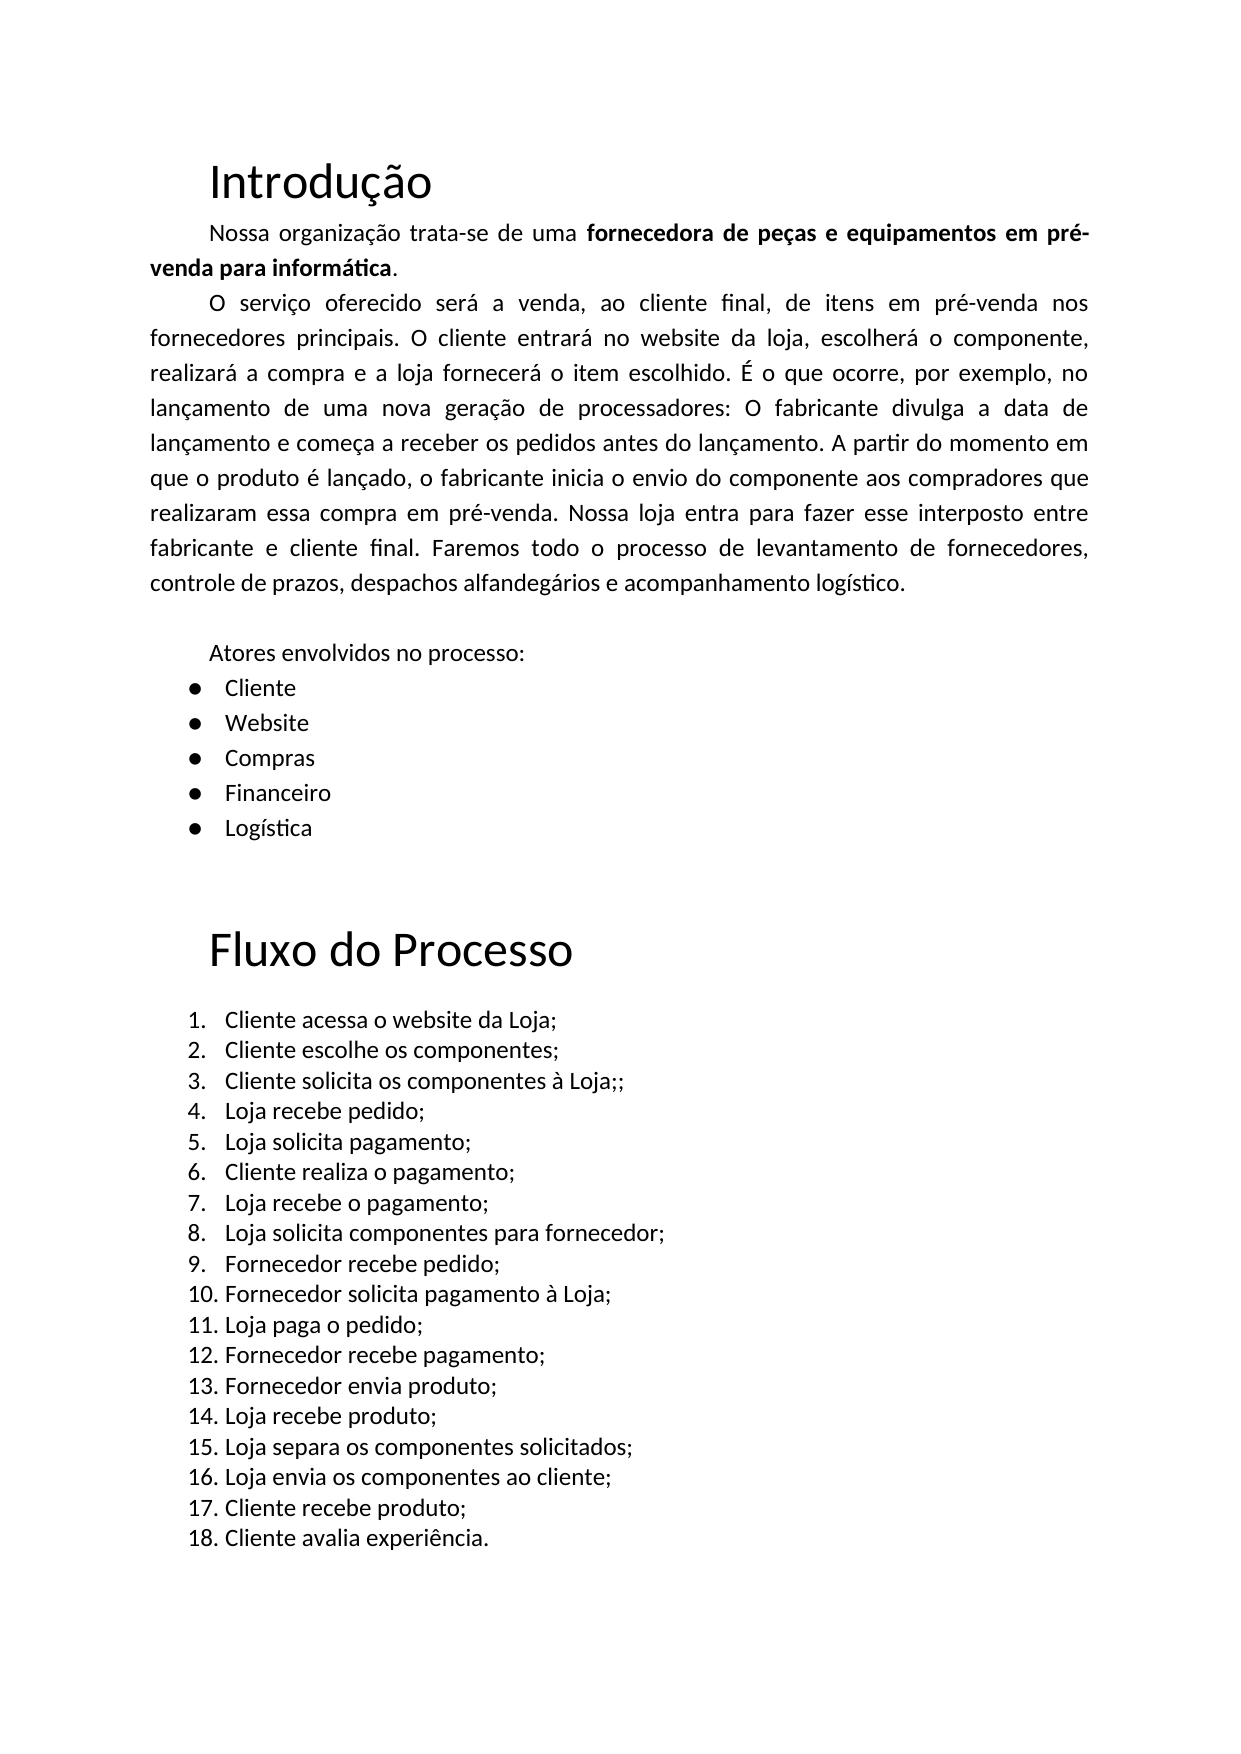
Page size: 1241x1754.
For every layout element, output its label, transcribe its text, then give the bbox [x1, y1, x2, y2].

list Cliente realiza o pagamento; [187, 1156, 1090, 1187]
list Loja paga o pedido; [187, 1309, 1090, 1339]
list Cliente recebe produto; [187, 1492, 1090, 1523]
list Compras [187, 742, 1090, 773]
list Loja recebe produto; [187, 1401, 1090, 1431]
list Cliente [187, 672, 1090, 703]
list Financeiro [187, 777, 1090, 808]
title Introdução [150, 150, 1090, 211]
list Loja envia os componentes ao cliente; [187, 1462, 1090, 1492]
list Cliente escolhe os componentes; [187, 1034, 1090, 1065]
list Fornecedor envia produto; [187, 1370, 1090, 1401]
list Cliente avalia experiência. [187, 1523, 1090, 1553]
list Fornecedor recebe pagamento; [187, 1339, 1090, 1370]
text O serviço oferecido será a venda, ao cliente final, de itens em pré-venda nos fornecedores principais. O cliente entrará no website da loja, escolherá o componente, realizará a compra e a loja fornecerá o item escolhido. É o que ocorre, por exemplo, no lançamento de uma nova geração de processadores: O fabricante divulga a data de lançamento e começa a receber os pedidos antes do lançamento. A partir do momento em que o produto é lançado, o fabricante inicia o envio do componente aos compradores que realizaram essa compra em pré-venda. Nossa loja entra para fazer esse interposto entre fabricante e cliente final. Faremos todo o processo de levantamento de fornecedores, controle de prazos, despachos alfandegários e acompanhamento logístico. [150, 287, 1090, 598]
list Website [187, 707, 1090, 738]
list Loja separa os componentes solicitados; [187, 1431, 1090, 1462]
list Fornecedor solicita pagamento à Loja; [187, 1278, 1090, 1309]
title Fluxo do Processo [150, 918, 1090, 979]
list Cliente acessa o website da Loja; [187, 1004, 1090, 1034]
list Fornecedor recebe pedido; [187, 1248, 1090, 1278]
text Atores envolvidos no processo: [150, 637, 1090, 668]
list Cliente solicita os componentes à Loja;; [187, 1065, 1090, 1095]
text Nossa organização trata-se de uma fornecedora de peças e equipamentos em pré-venda para informática. [150, 217, 1090, 283]
list Loja recebe pedido; [187, 1095, 1090, 1126]
list Loja recebe o pagamento; [187, 1187, 1090, 1217]
list Loja solicita pagamento; [187, 1126, 1090, 1156]
list Logística [187, 812, 1090, 843]
list Loja solicita componentes para fornecedor; [187, 1217, 1090, 1248]
